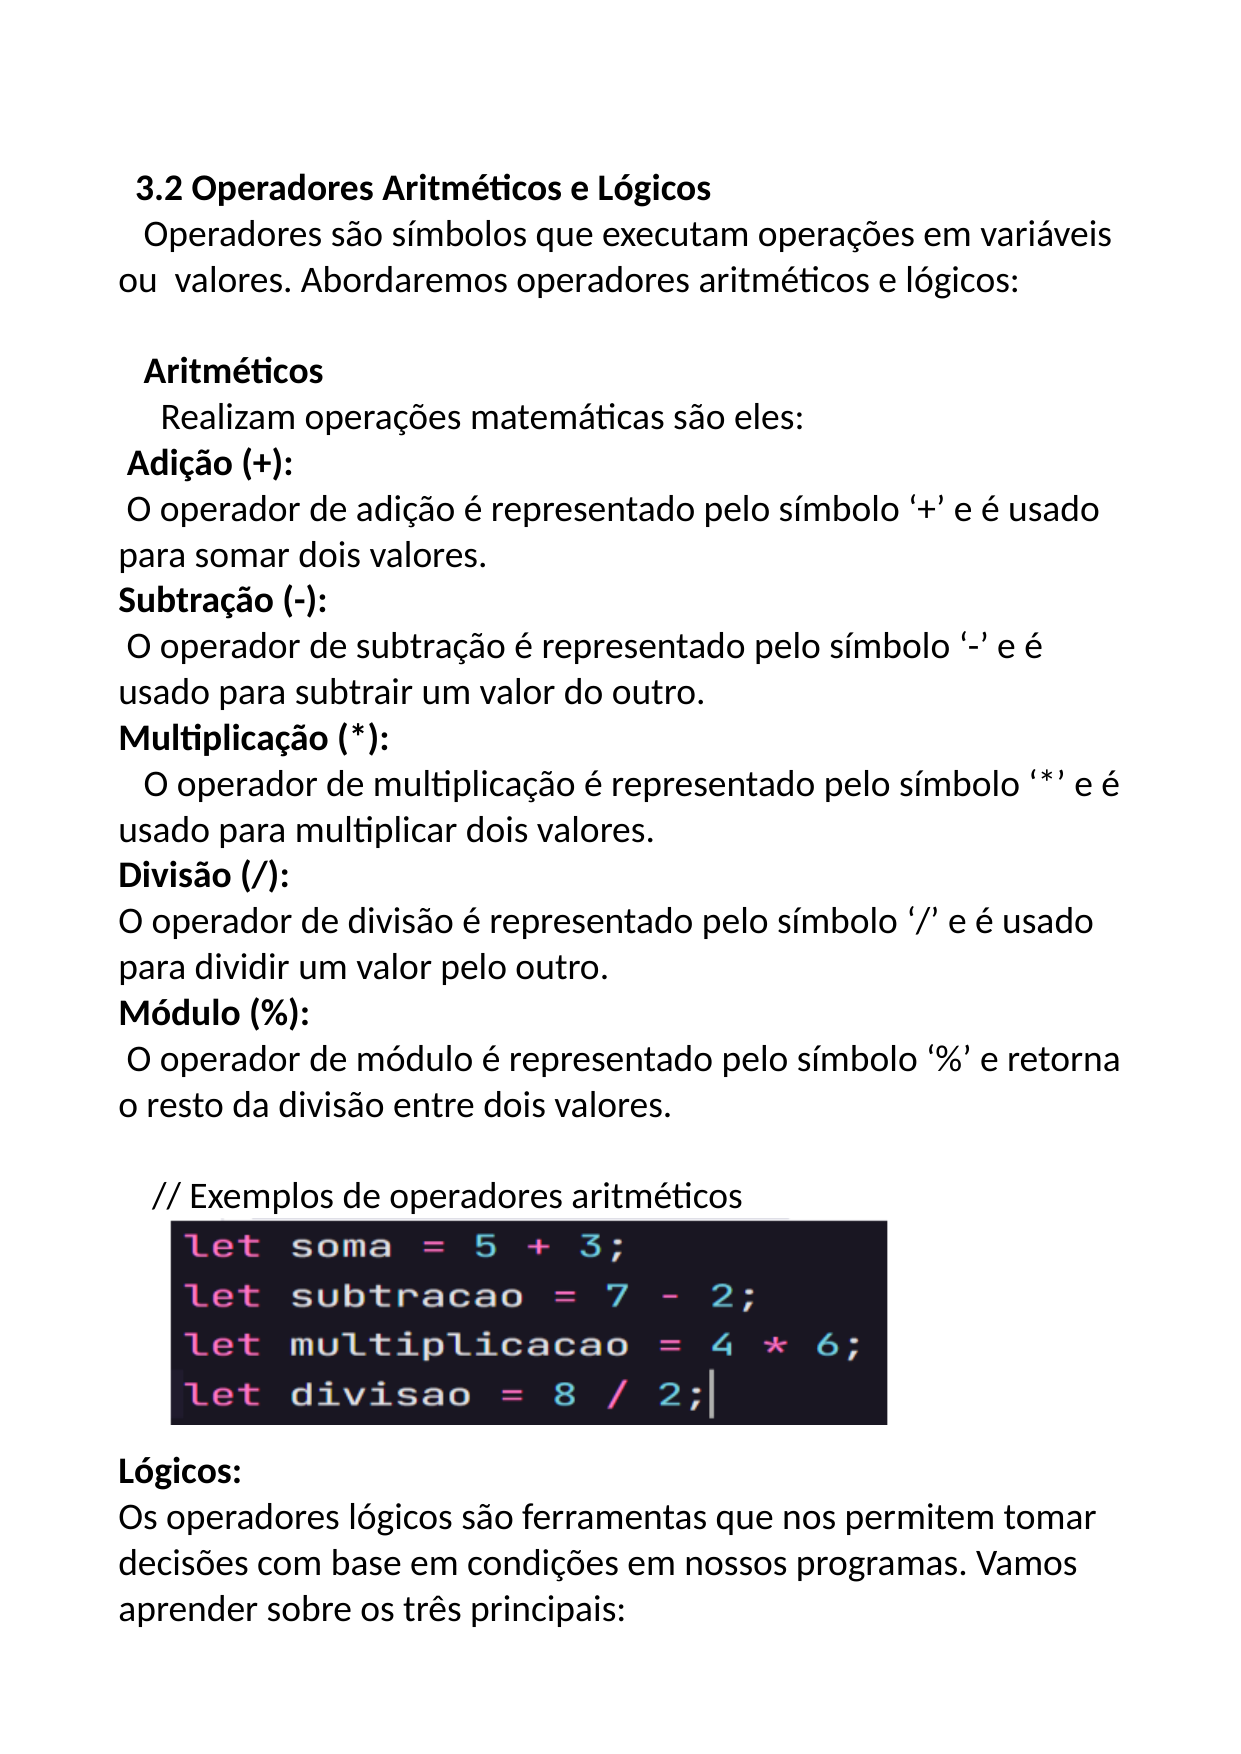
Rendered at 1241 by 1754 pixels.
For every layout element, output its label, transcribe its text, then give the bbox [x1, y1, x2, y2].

text Lógicos: [118, 1447, 1122, 1493]
text O operador de multiplicação é representado pelo símbolo ‘*’ e é usado para multiplicar dois valores. [118, 760, 1122, 851]
text Operadores são símbolos que executam operações em variáveis ou valores. Abordaremos operadores aritméticos e lógicos: [118, 210, 1122, 301]
picture [168, 1218, 888, 1425]
text Subtração (-): [118, 576, 1122, 622]
text Aritméticos [118, 347, 1122, 393]
text // Exemplos de operadores aritméticos [118, 1172, 1122, 1218]
text O operador de divisão é representado pelo símbolo ‘/’ e é usado para dividir um valor pelo outro. [118, 897, 1122, 989]
text Adição (+): [118, 439, 1122, 485]
text O operador de adição é representado pelo símbolo ‘+’ e é usado para somar dois valores. [118, 485, 1122, 576]
text O operador de módulo é representado pelo símbolo ‘%’ e retorna o resto da divisão entre dois valores. [118, 1035, 1122, 1126]
text Realizam operações matemáticas são eles: [118, 393, 1122, 439]
text O operador de subtração é representado pelo símbolo ‘-’ e é usado para subtrair um valor do outro. [118, 622, 1122, 714]
text Multiplicação (*): [118, 714, 1122, 760]
text Divisão (/): [118, 851, 1122, 897]
text Módulo (%): [118, 989, 1122, 1035]
text 3.2 Operadores Aritméticos e Lógicos [118, 164, 1122, 210]
text Os operadores lógicos são ferramentas que nos permitem tomar decisões com base em condições em nossos programas. Vamos aprender sobre os três principais: [118, 1493, 1122, 1631]
